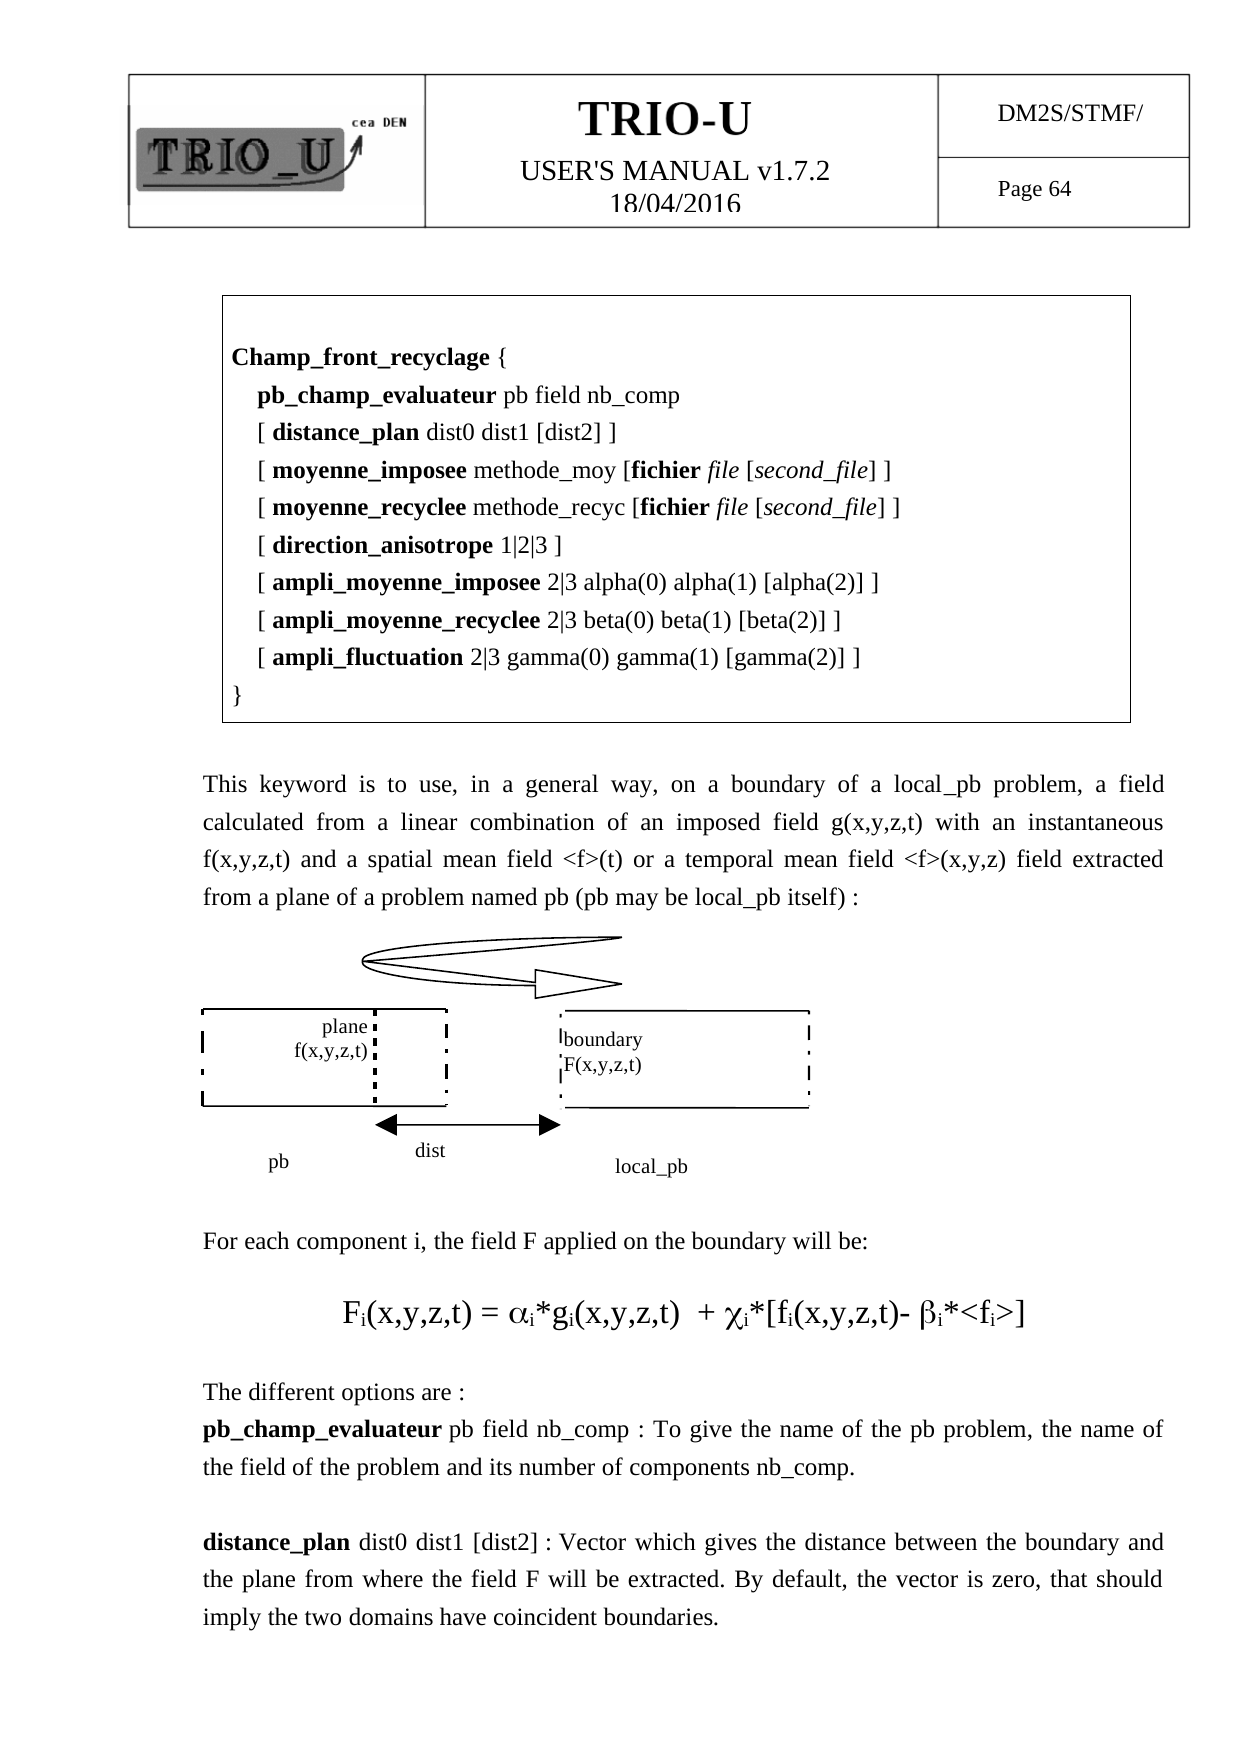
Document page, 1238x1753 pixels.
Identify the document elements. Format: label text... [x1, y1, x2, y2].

text Fi(x,y,z,t) = i*gi(x,y,z,t) + i*[fi(x,y,z,t)- i*<fi>] [203, 1292, 1165, 1331]
text pb_champ_evaluateur pb field nb_comp : To give the name of the pb problem, the name of the field of the problem and its number of components nb_comp. [203, 1406, 1165, 1481]
text The different options are : [203, 1368, 1165, 1406]
table_header Champ_front_recyclage { pb_champ_evaluateur pb field nb_comp [ distance_plan dist0 dist1 [dist2] ] [ moyenne_imposee methode_moy [fichier file [second_file] ] [ moyenne_recyclee methode_recyc [fichier file [second_file] ] [ direction_anisotrope 1|2|3 ] [ ampli_moyenne_imposee 2|3 alpha(0) alpha(1) [alpha(2)] ] [ ampli_moyenne_recyclee 2|3 beta(0) beta(1) [beta(2)] ] [ ampli_fluctuation 2|3 gamma(0) gamma(1) [gamma(2)] ] } [223, 296, 1130, 722]
text For each component i, the field F applied on the boundary will be: [203, 1217, 1165, 1254]
text This keyword is to use, in a general way, on a boundary of a local_pb problem, a field calculated from a linear combination of an imposed field g(x,y,z,t) with an instantaneous f(x,y,z,t) and a spatial mean field <f>(t) or a temporal mean field <f>(x,y,z) field extracted from a plane of a problem named pb (pb may be local_pb itself) : [203, 761, 1165, 911]
text distance_plan dist0 dist1 [dist2] : Vector which gives the distance between the boundary and the plane from where the field F will be extracted. By default, the vector is zero, that should imply the two domains have coincident boundaries. [203, 1518, 1165, 1631]
